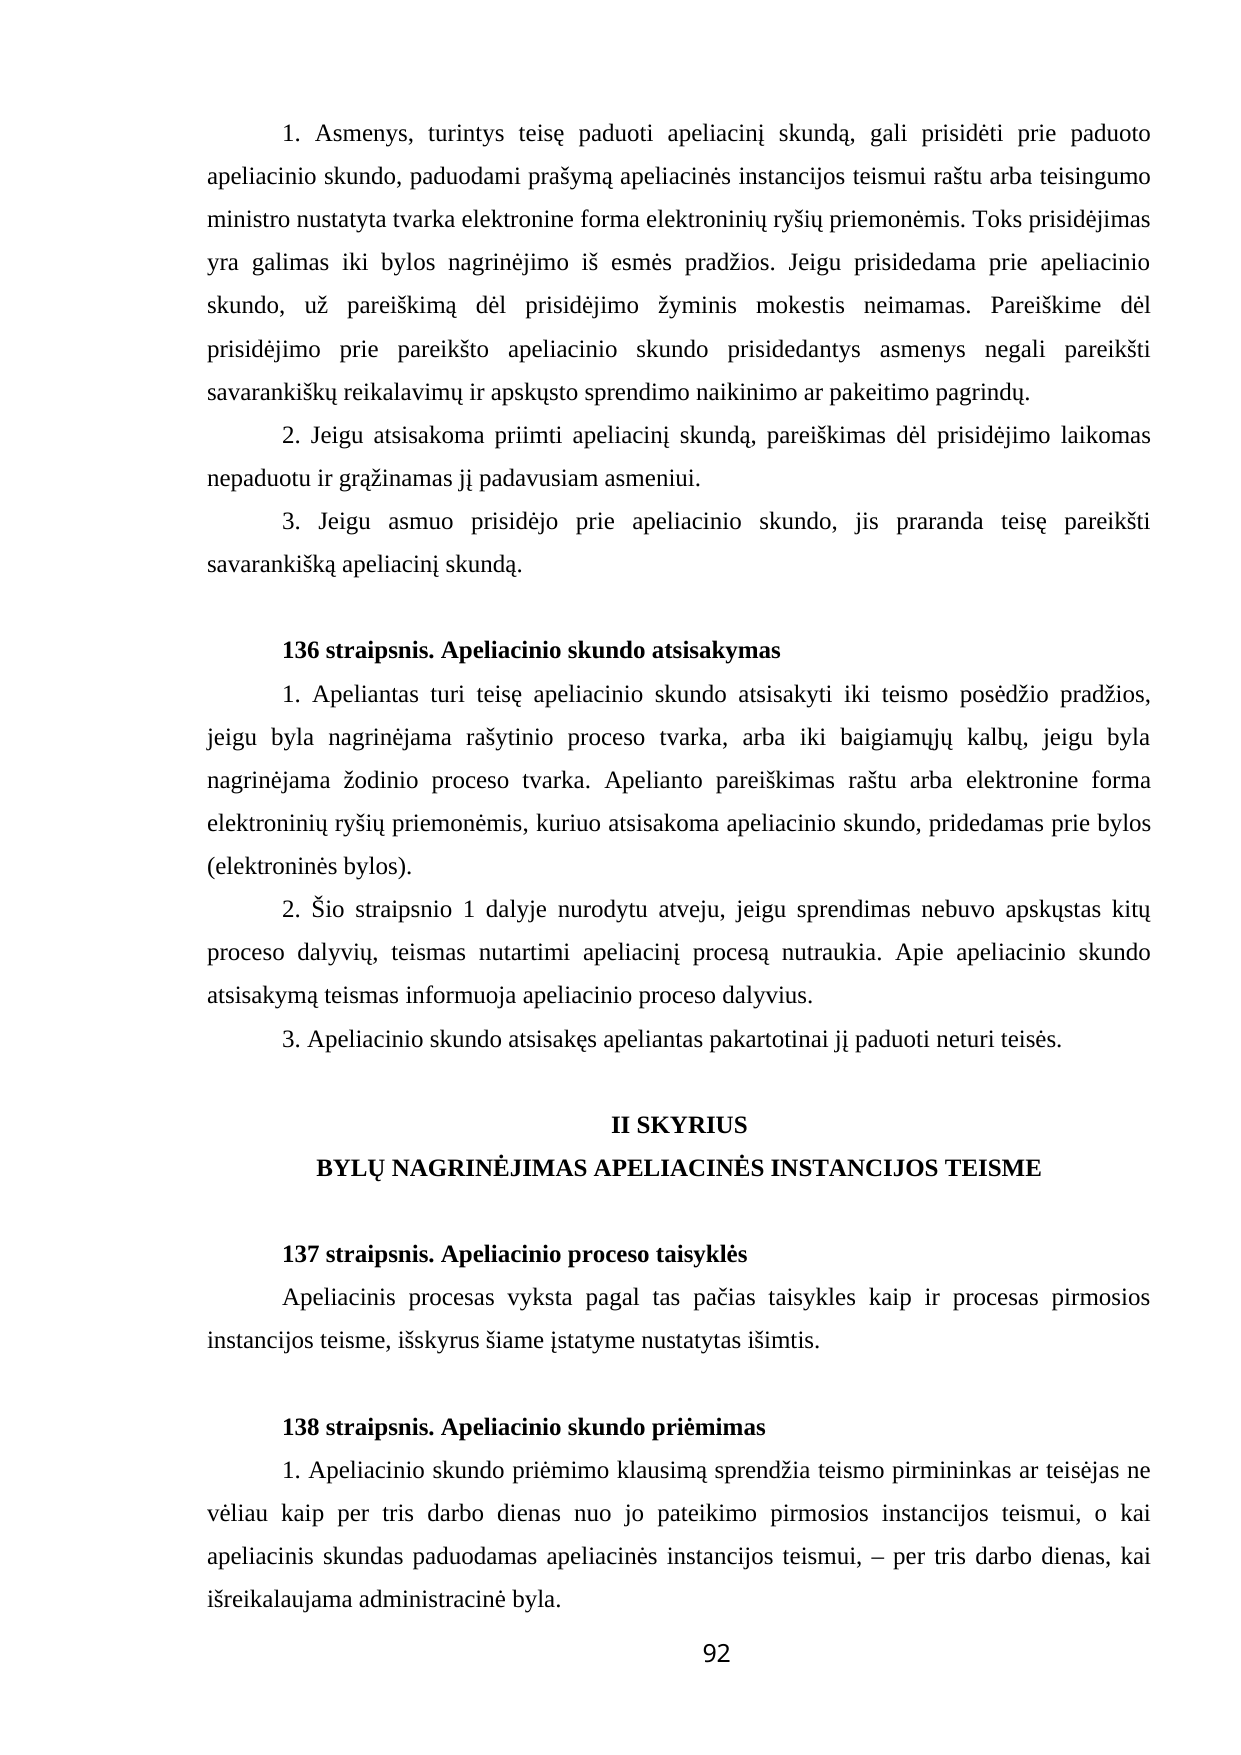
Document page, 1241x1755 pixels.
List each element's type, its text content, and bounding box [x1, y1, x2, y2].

text 138 straipsnis. Apeliacinio skundo priėmimas [207, 1412, 1152, 1441]
text 1. Apeliacinio skundo priėmimo klausimą sprendžia teismo pirmininkas ar teisėjas ne vėliau kaip per tris darbo dienas nuo jo pateikimo pirmosios instancijos teismui, o kai apeliacinis skundas paduodamas apeliacinės instancijos teismui, – per tris darbo dienas, kai išreikalaujama administracinė byla. [207, 1455, 1152, 1613]
text 1. Asmenys, turintys teisę paduoti apeliacinį skundą, gali prisidėti prie paduoto apeliacinio skundo, paduodami prašymą apeliacinės instancijos teismui raštu arba teisingumo ministro nustatyta tvarka elektronine forma elektroninių ryšių priemonėmis. Toks prisidėjimas yra galimas iki bylos nagrinėjimo iš esmės pradžios. Jeigu prisidedama prie apeliacinio skundo, už pareiškimą dėl prisidėjimo žyminis mokestis neimamas. Pareiškime dėl prisidėjimo prie pareikšto apeliacinio skundo prisidedantys asmenys negali pareikšti savarankiškų reikalavimų ir apskųsto sprendimo naikinimo ar pakeitimo pagrindų. [207, 118, 1152, 406]
text 137 straipsnis. Apeliacinio proceso taisyklės [207, 1239, 1152, 1268]
text 136 straipsnis. Apeliacinio skundo atsisakymas [207, 636, 1152, 664]
text 3. Jeigu asmuo prisidėjo prie apeliacinio skundo, jis praranda teisę pareikšti savarankišką apeliacinį skundą. [207, 506, 1152, 578]
text Apeliacinis procesas vyksta pagal tas pačias taisykles kaip ir procesas pirmosios instancijos teisme, išskyrus šiame įstatyme nustatytas išimtis. [207, 1282, 1152, 1354]
text 3. Apeliacinio skundo atsisakęs apeliantas pakartotinai jį paduoti neturi teisės. [207, 1024, 1152, 1052]
text 1. Apeliantas turi teisę apeliacinio skundo atsisakyti iki teismo posėdžio pradžios, jeigu byla nagrinėjama rašytinio proceso tvarka, arba iki baigiamųjų kalbų, jeigu byla nagrinėjama žodinio proceso tvarka. Apelianto pareiškimas raštu arba elektronine forma elektroninių ryšių priemonėmis, kuriuo atsisakoma apeliacinio skundo, pridedamas prie bylos (elektroninės bylos). [207, 679, 1152, 880]
text 2. Šio straipsnio 1 dalyje nurodytu atveju, jeigu sprendimas nebuvo apskųstas kitų proceso dalyvių, teismas nutartimi apeliacinį procesą nutraukia. Apie apeliacinio skundo atsisakymą teismas informuoja apeliacinio proceso dalyvius. [207, 894, 1152, 1009]
text II SKYRIUS [207, 1110, 1152, 1139]
text 2. Jeigu atsisakoma priimti apeliacinį skundą, pareiškimas dėl prisidėjimo laikomas nepaduotu ir grąžinamas jį padavusiam asmeniui. [207, 420, 1152, 492]
text BYLŲ NAGRINĖJIMAS APELIACINĖS INSTANCIJOS TEISME [207, 1153, 1152, 1182]
